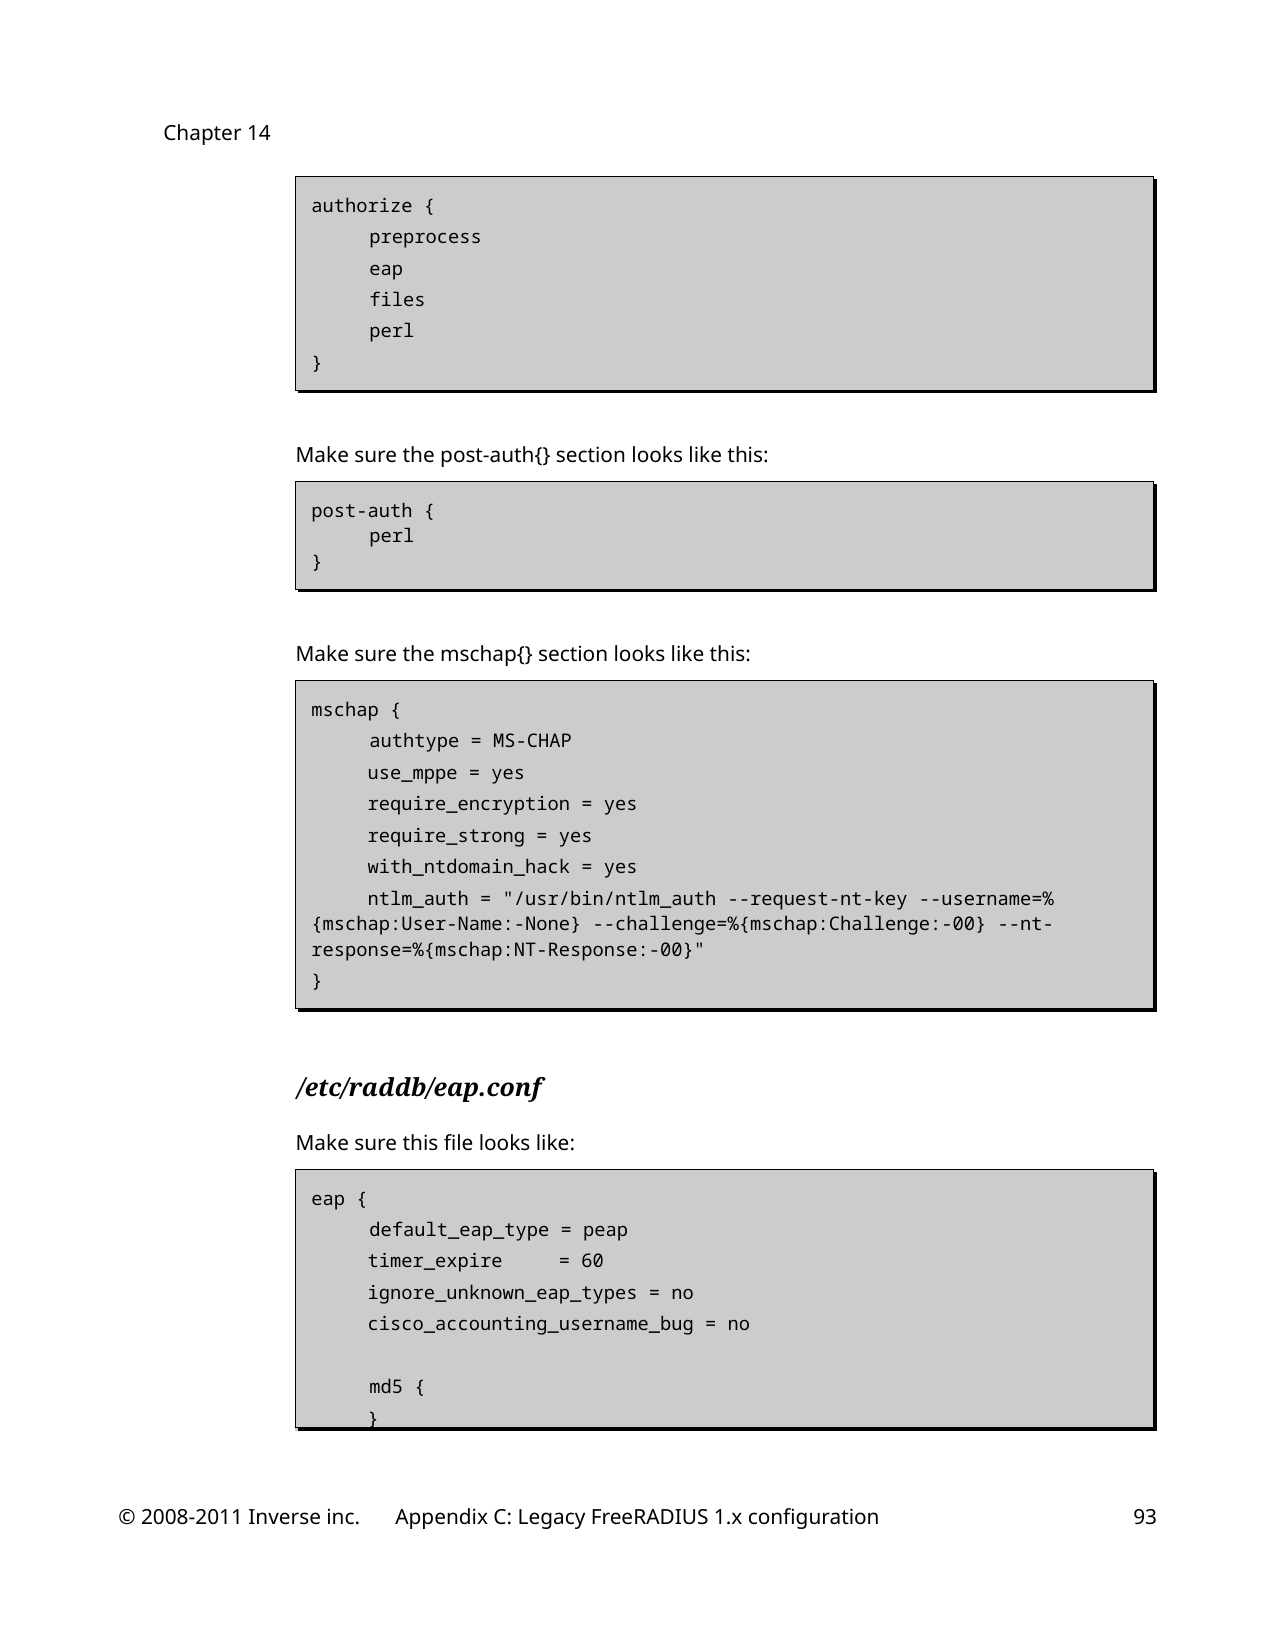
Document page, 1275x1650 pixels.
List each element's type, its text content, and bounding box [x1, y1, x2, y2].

text require_encryption = yes [296, 774, 1153, 806]
text authorize { [296, 177, 1153, 207]
text } [296, 951, 1153, 1008]
text require_strong = yes [296, 806, 1153, 837]
text default_eap_type = peap [296, 1201, 1153, 1232]
text ntlm_auth = "/usr/bin/ntlm_auth --request-nt-key --username=%{mschap:User-Name:-None} --challenge=%{mschap:Challenge:-00} --nt-response=%{mschap:NT-Response:-00}" [296, 869, 1153, 951]
text ignore_unknown_eap_types = no [296, 1263, 1153, 1295]
text } [296, 1389, 1153, 1427]
text post-auth { perl } [296, 482, 1153, 589]
text files [296, 270, 1153, 302]
text eap { [296, 1170, 1153, 1201]
text use_mppe = yes [296, 743, 1153, 774]
text eap [296, 239, 1153, 270]
text preprocess [296, 207, 1153, 239]
text cisco_accounting_username_bug = no [296, 1295, 1153, 1326]
text timer_expire = 60 [296, 1232, 1153, 1263]
text Make sure the mschap{} section looks like this: [295, 639, 1157, 668]
text perl [296, 302, 1153, 333]
text Make sure the post-auth{} section looks like this: [295, 440, 1157, 469]
text } [296, 333, 1153, 390]
text with_ntdomain_hack = yes [296, 837, 1153, 869]
subtitle /etc/raddb/eap.conf [260, 1069, 1157, 1103]
text Make sure this file looks like: [295, 1128, 1157, 1157]
text md5 { [296, 1358, 1153, 1389]
text authtype = MS-CHAP [296, 712, 1153, 743]
text mschap { [296, 681, 1153, 712]
